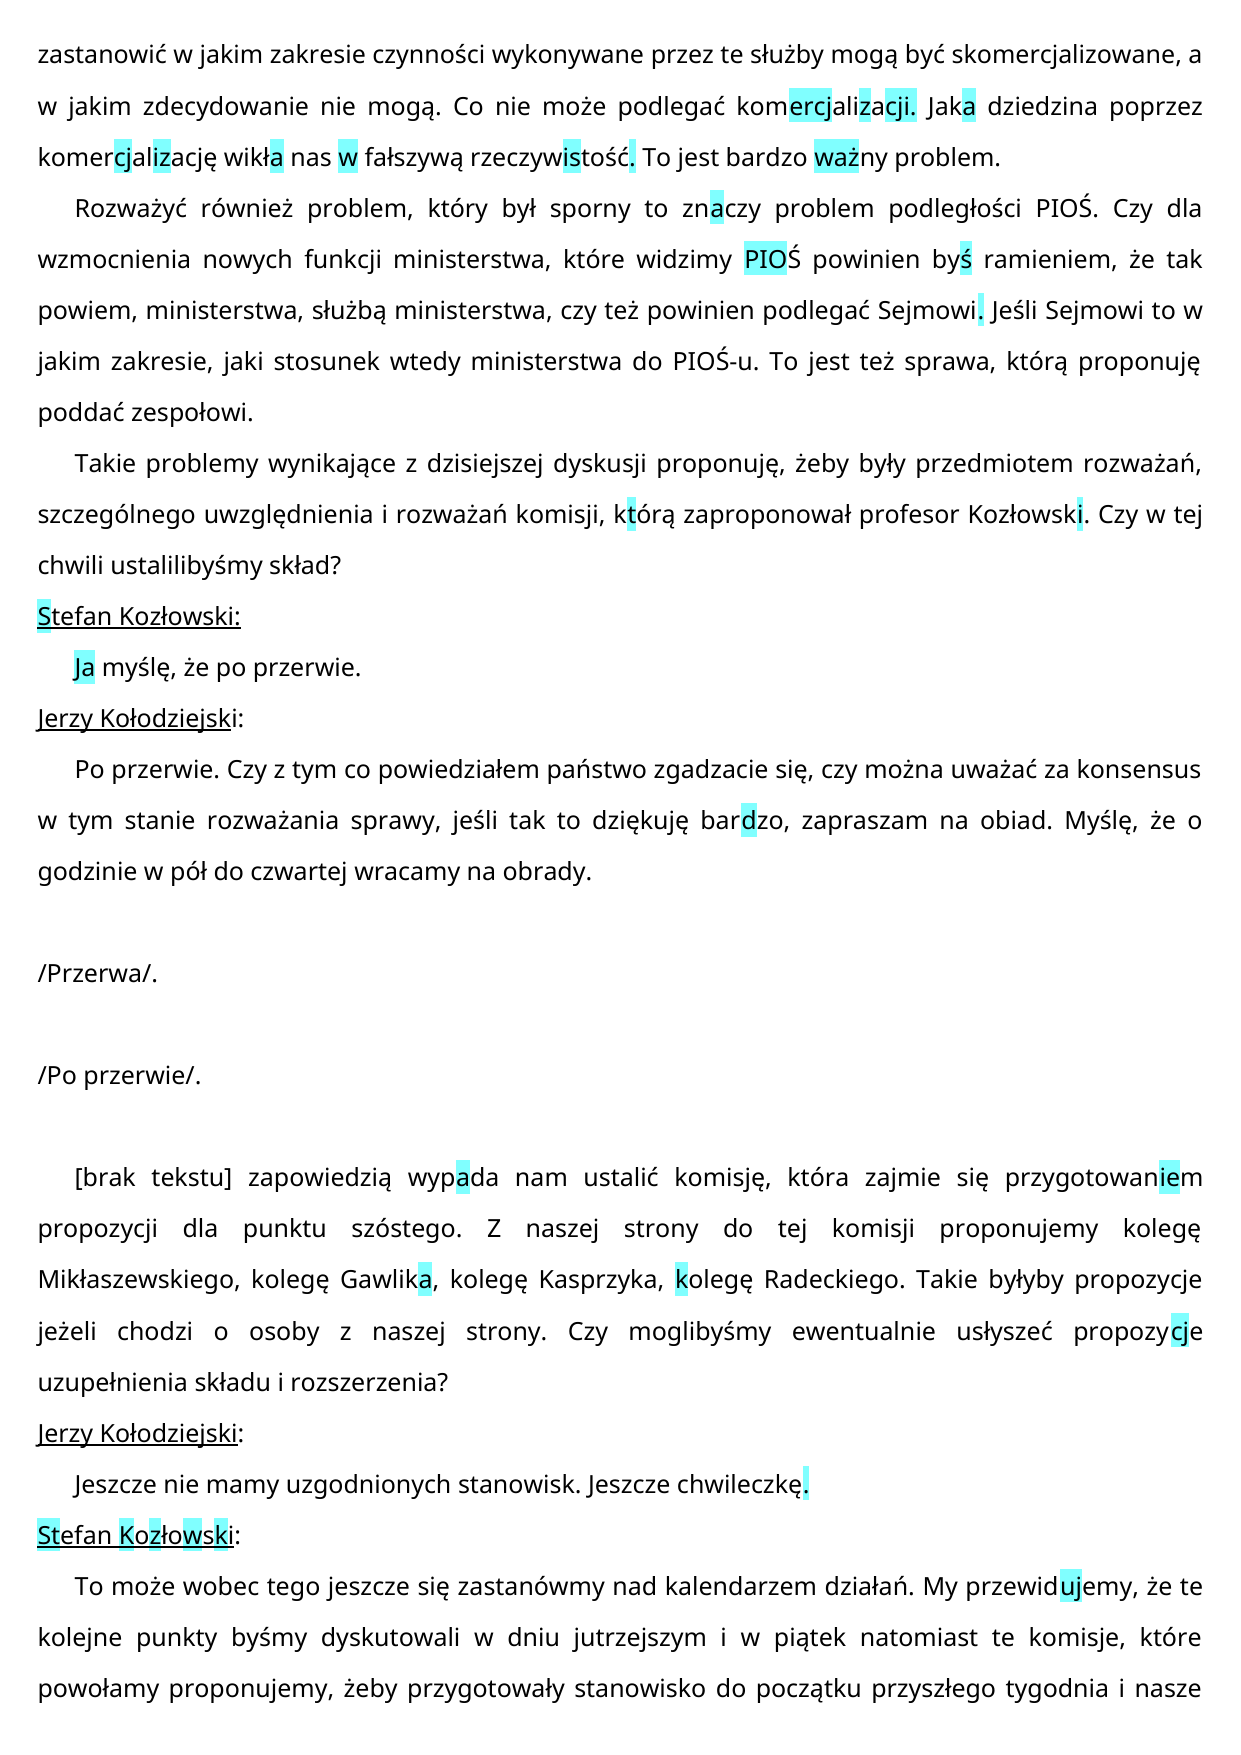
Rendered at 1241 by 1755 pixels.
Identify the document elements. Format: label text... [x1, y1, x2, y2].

text To może wobec tego jeszcze się zastanówmy nad kalendarzem działań. My przewidujemy, że te kolejne punkty byśmy dyskutowali w dniu jutrzejszym i w piątek natomiast te komisje, które powołamy proponujemy, żeby przygotowały stanowisko do początku przyszłego tygodnia i nasze [37, 1568, 1203, 1704]
text Takie problemy wynikające z dzisiejszej dyskusji proponuję, żeby były przedmiotem rozważań, szczególnego uwzględnienia i rozważań komisji, którą zaproponował profesor Kozłowski. Czy w tej chwili ustalilibyśmy skład? [37, 446, 1203, 582]
text /Po przerwie/. [37, 1058, 1203, 1092]
text Jerzy Kołodziejski: [37, 1415, 1203, 1449]
text Ja myślę, że po przerwie. [37, 650, 1203, 684]
text Jerzy Kołodziejski: [37, 701, 1203, 735]
text zastanowić w jakim zakresie czynności wykonywane przez te służby mogą być skomercjalizowane, a w jakim zdecydowanie nie mogą. Co nie może podlegać komercjalizacji. Jaka dziedzina poprzez komercjalizację wikła nas w fałszywą rzeczywistość. To jest bardzo ważny problem. [37, 37, 1203, 173]
text /Przerwa/. [37, 956, 1203, 990]
text Jeszcze nie mamy uzgodnionych stanowisk. Jeszcze chwileczkę. [37, 1466, 1203, 1500]
text Po przerwie. Czy z tym co powiedziałem państwo zgadzacie się, czy można uważać za konsensus w tym stanie rozważania sprawy, jeśli tak to dziękuję bardzo, zapraszam na obiad. Myślę, że o godzinie w pół do czwartej wracamy na obrady. [37, 752, 1203, 888]
text Stefan Kozłowski: [37, 1517, 1203, 1551]
text Rozważyć również problem, który był sporny to znaczy problem podległości PIOŚ. Czy dla wzmocnienia nowych funkcji ministerstwa, które widzimy PIOŚ powinien byś ramieniem, że tak powiem, ministerstwa, służbą ministerstwa, czy też powinien podlegać Sejmowi. Jeśli Sejmowi to w jakim zakresie, jaki stosunek wtedy ministerstwa do PIOŚ-u. To jest też sprawa, którą proponuję poddać zespołowi. [37, 190, 1203, 428]
text [brak tekstu] zapowiedzią wypada nam ustalić komisję, która zajmie się przygotowaniem propozycji dla punktu szóstego. Z naszej strony do tej komisji proponujemy kolegę Mikłaszewskiego, kolegę Gawlika, kolegę Kasprzyka, kolegę Radeckiego. Takie byłyby propozycje jeżeli chodzi o osoby z naszej strony. Czy moglibyśmy ewentualnie usłyszeć propozycje uzupełnienia składu i rozszerzenia? [37, 1160, 1203, 1398]
text Stefan Kozłowski: [37, 599, 1203, 633]
